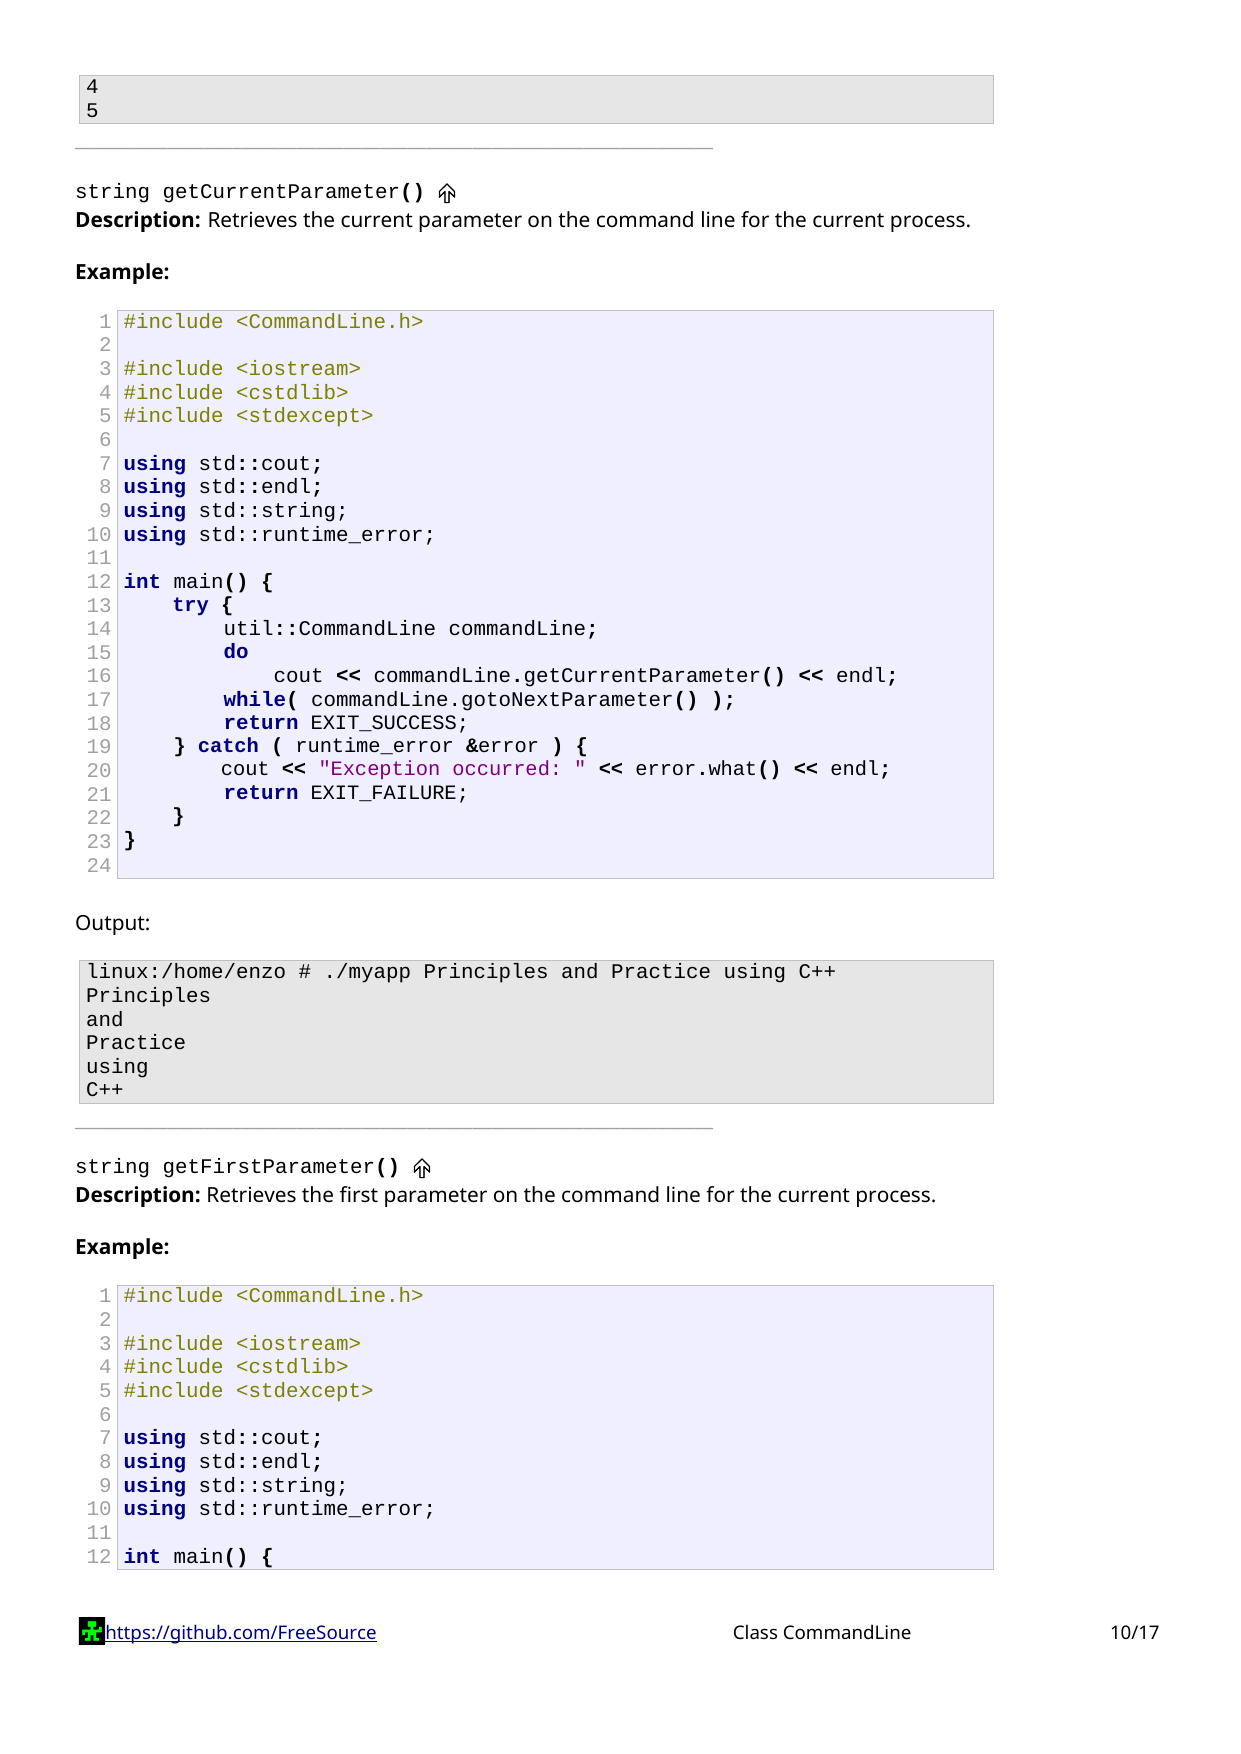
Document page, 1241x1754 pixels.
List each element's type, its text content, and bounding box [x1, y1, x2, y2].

table_header 1 2 3 4 5 6 7 8 9 10 11 12 [80, 1285, 117, 1569]
text _____________________________________________________________________ [75, 1104, 1165, 1133]
text string getCurrentParameter()  [75, 182, 1165, 205]
text Example: [75, 1232, 1165, 1284]
text Description: Retrieves the first parameter on the command line for the current process. [75, 1180, 1165, 1208]
table_header #include <CommandLine.h> #include <iostream> #include <cstdlib> #include <stdexcept> using std::cout; using std::endl; using std::string; using std::runtime_error; int main() { try { util::CommandLine commandLine; do cout << commandLine.getCurrentParameter() << endl; while( commandLine.gotoNextParameter() ); return EXIT_SUCCESS; } catch ( runtime_error &error ) { cout << "Exception occurred: " << error.what() << endl; return EXIT_FAILURE; } } [118, 311, 993, 878]
text Example: [75, 257, 1165, 310]
text string getFirstParameter()  [75, 1133, 1165, 1180]
table_header #include <CommandLine.h> #include <iostream> #include <cstdlib> #include <stdexcept> using std::cout; using std::endl; using std::string; using std::runtime_error; int main() { [118, 1286, 993, 1569]
table_header 1 2 3 4 5 6 7 8 9 10 11 12 13 14 15 16 17 18 19 20 21 22 23 24 [80, 310, 117, 878]
table_header linux:/home/enzo # ./myapp Principles and Practice using C++ Principles and Practice using C++ [80, 961, 993, 1103]
text Output: [75, 908, 1165, 937]
table_header 4 5 [80, 76, 993, 123]
picture [78, 1617, 106, 1645]
text Description: Retrieves the current parameter on the command line for the current process. [75, 205, 1165, 234]
text _____________________________________________________________________ [75, 124, 1165, 153]
